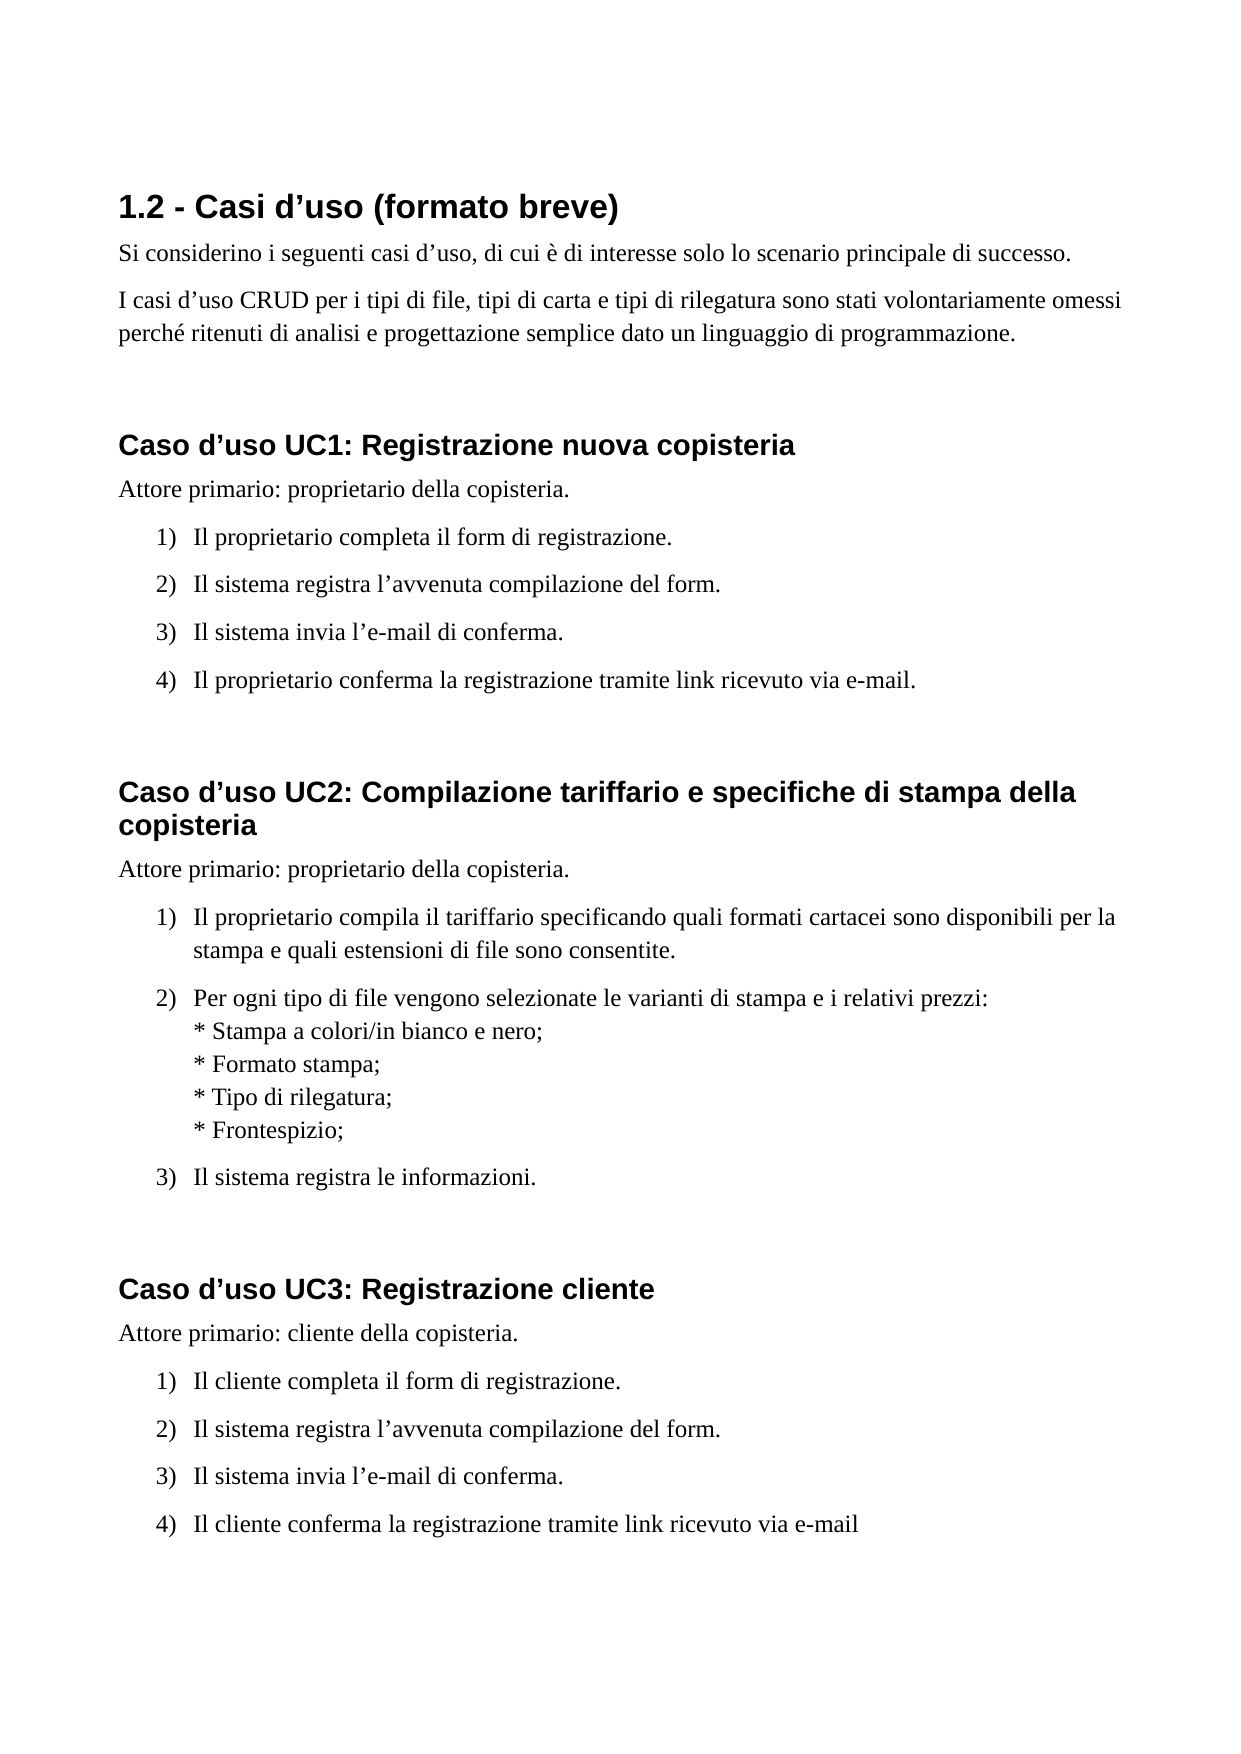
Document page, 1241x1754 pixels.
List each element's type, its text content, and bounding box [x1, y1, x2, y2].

text Attore primario: proprietario della copisteria. [118, 474, 1122, 503]
text I casi d’uso CRUD per i tipi di file, tipi di carta e tipi di rilegatura sono stati volontariamente omessi perché ritenuti di analisi e progettazione semplice dato un linguaggio di programmazione. [118, 285, 1122, 347]
list Il sistema registra l’avvenuta compilazione del form. [156, 569, 1122, 598]
subtitle Caso d’uso UC2: Compilazione tariffario e specifiche di stampa della copisteria [118, 774, 1122, 842]
list Per ogni tipo di file vengono selezionate le varianti di stampa e i relativi prezzi: * Stampa a colori/in bianco e nero; * Formato stampa; * Tipo di rilegatura; * Frontespizio; [156, 983, 1122, 1144]
list Il cliente conferma la registrazione tramite link ricevuto via e-mail [156, 1509, 1122, 1538]
text Si considerino i seguenti casi d’uso, di cui è di interesse solo lo scenario principale di successo. [118, 238, 1122, 266]
list Il cliente completa il form di registrazione. [156, 1366, 1122, 1395]
list Il sistema registra le informazioni. [156, 1162, 1122, 1191]
text Attore primario: proprietario della copisteria. [118, 854, 1122, 883]
text Attore primario: cliente della copisteria. [118, 1318, 1122, 1347]
subtitle 1.2 - Casi d’uso (formato breve) [118, 187, 1122, 225]
list Il sistema registra l’avvenuta compilazione del form. [156, 1414, 1122, 1442]
list Il proprietario completa il form di registrazione. [156, 522, 1122, 551]
list Il proprietario conferma la registrazione tramite link ricevuto via e-mail. [156, 665, 1122, 693]
subtitle Caso d’uso UC1: Registrazione nuova copisteria [118, 428, 1122, 462]
subtitle Caso d’uso UC3: Registrazione cliente [118, 1272, 1122, 1306]
list Il sistema invia l’e-mail di conferma. [156, 617, 1122, 646]
list Il sistema invia l’e-mail di conferma. [156, 1461, 1122, 1490]
list Il proprietario compila il tariffario specificando quali formati cartacei sono disponibili per la stampa e quali estensioni di file sono consentite. [156, 902, 1122, 964]
